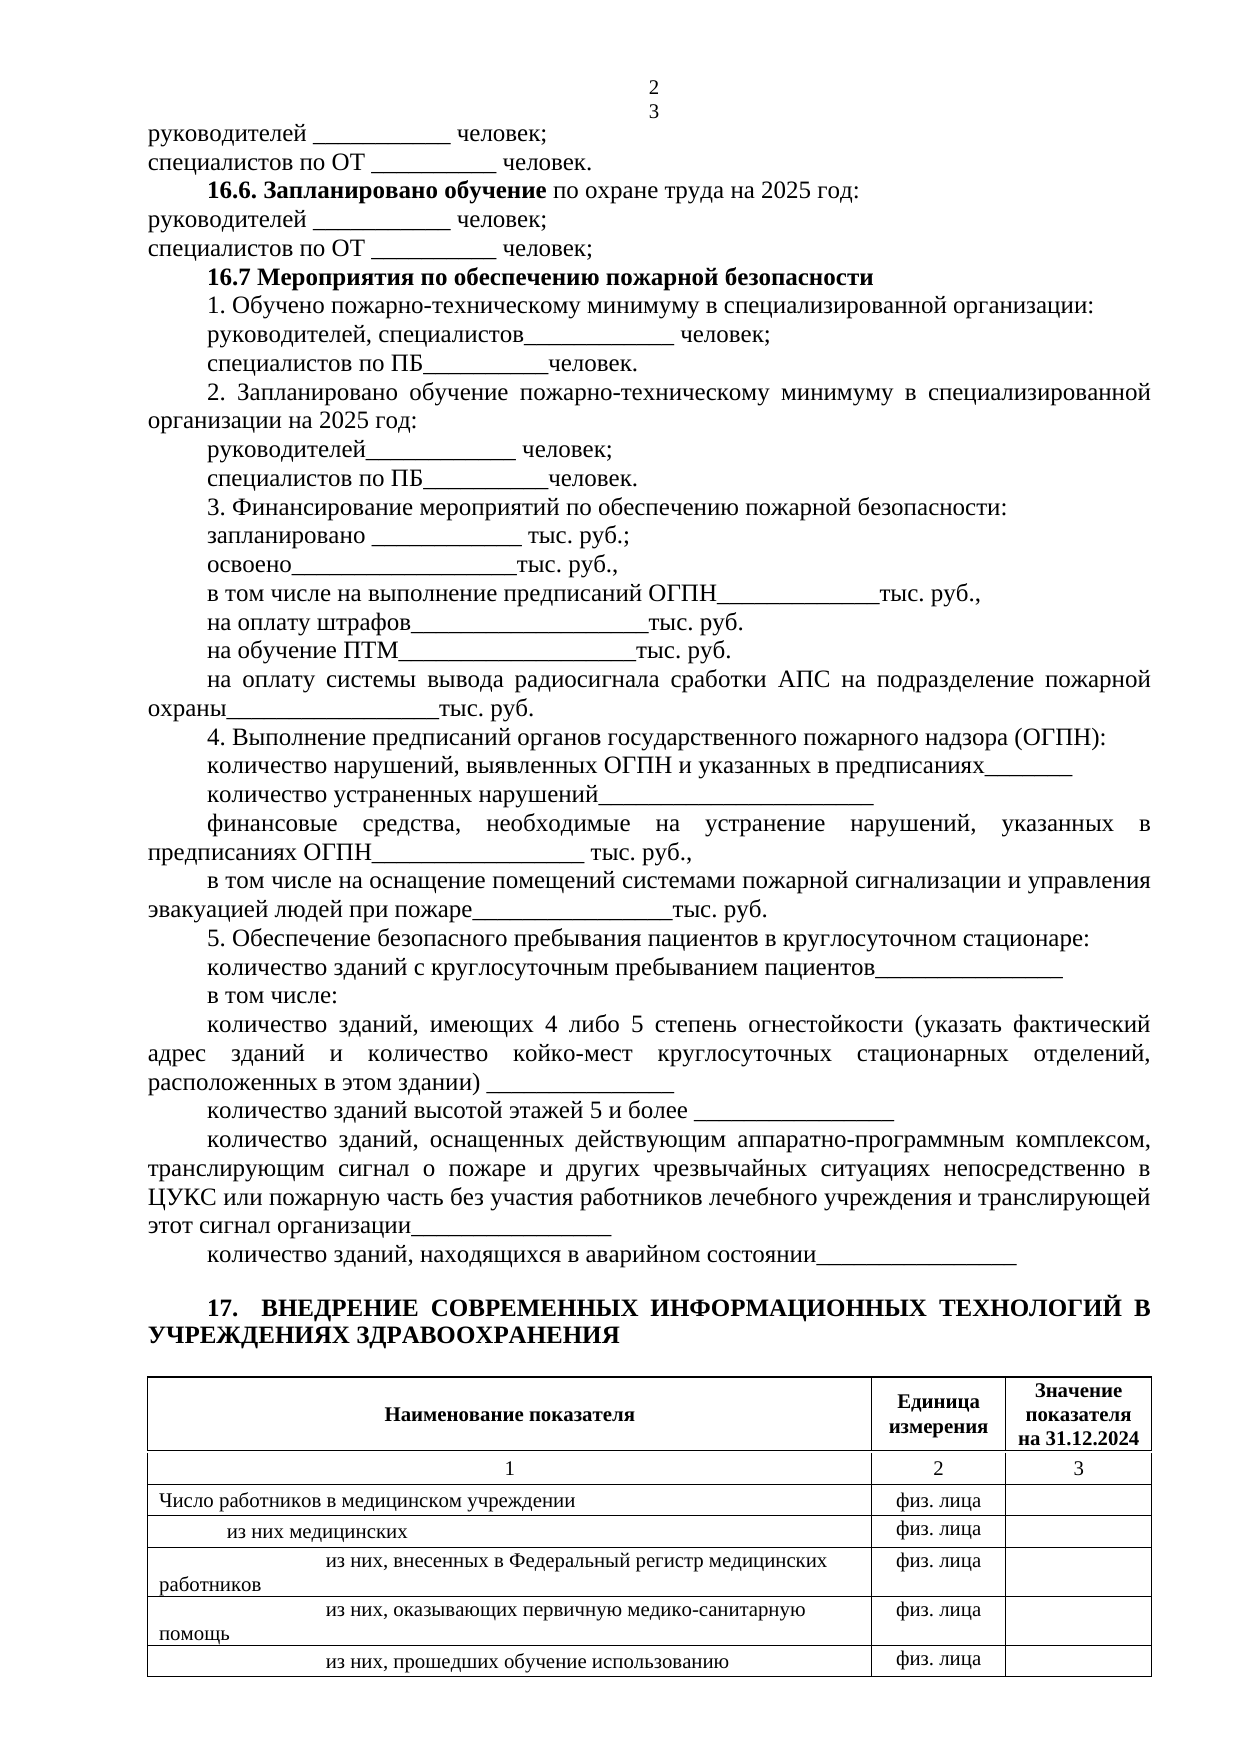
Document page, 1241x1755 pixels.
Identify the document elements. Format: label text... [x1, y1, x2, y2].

text руководителей, специалистов____________ человек; [148, 319, 1152, 348]
text 2. Запланировано обучение пожарно-техническому минимуму в специализированной организации на 2025 год: [148, 377, 1152, 434]
text освоено__________________тыс. руб., [148, 549, 1152, 578]
text количество зданий высотой этажей 5 и более ________________ [148, 1096, 1152, 1124]
table_cell физ. лица [872, 1548, 1005, 1596]
table_header Наименование показателя [148, 1378, 871, 1450]
table_cell [1006, 1485, 1151, 1515]
table_cell физ. лица [872, 1516, 1005, 1547]
text руководителей ___________ человек; [148, 204, 1152, 233]
table_header 2 [872, 1453, 1005, 1484]
text количество зданий с круглосуточным пребыванием пациентов_______________ [148, 952, 1152, 981]
table_cell из них, оказывающих первичную медико-санитарную помощь [148, 1597, 871, 1645]
table_cell Число работников в медицинском учреждении [148, 1485, 871, 1515]
text количество зданий, имеющих 4 либо 5 степень огнестойкости (указать фактический адрес зданий и количество койко-мест круглосуточных стационарных отделений, расположенных в этом здании) _______________ [148, 1009, 1152, 1096]
text руководителей ___________ человек; [148, 118, 1152, 147]
text на оплату штрафов___________________тыс. руб. [148, 607, 1152, 636]
text в том числе на оснащение помещений системами пожарной сигнализации и управления эвакуацией людей при пожаре________________тыс. руб. [148, 866, 1152, 923]
table_cell [1006, 1646, 1151, 1676]
table_cell из них медицинских [148, 1516, 871, 1547]
text запланировано ____________ тыс. руб.; [148, 521, 1152, 549]
text 3. Финансирование мероприятий по обеспечению пожарной безопасности: [148, 492, 1152, 521]
text специалистов по ПБ__________человек. [148, 348, 1152, 377]
text количество устраненных нарушений______________________ [148, 779, 1152, 808]
text количество зданий, оснащенных действующим аппаратно-программным комплексом, транслирующим сигнал о пожаре и других чрезвычайных ситуациях непосредственно в ЦУКС или пожарную часть без участия работников лечебного учреждения и транслирующей этот сигнал организации________________ [148, 1124, 1152, 1239]
text руководителей____________ человек; [148, 434, 1152, 463]
text на обучение ПТМ___________________тыс. руб. [148, 636, 1152, 664]
text 16.6. Запланировано обучение по охране труда на 2025 год: [148, 176, 1152, 204]
text в том числе на выполнение предписаний ОГПН_____________тыс. руб., [148, 578, 1152, 607]
text 5. Обеспечение безопасного пребывания пациентов в круглосуточном стационаре: [148, 923, 1152, 952]
table_cell из них, внесенных в Федеральный регистр медицинских работников [148, 1548, 871, 1596]
table_cell физ. лица [872, 1485, 1005, 1515]
table_cell из них, прошедших обучение использованию [148, 1646, 871, 1676]
text 1. Обучено пожарно-техническому минимуму в специализированной организации: [148, 291, 1152, 319]
table_cell физ. лица [872, 1597, 1005, 1645]
text специалистов по ПБ__________человек. [148, 463, 1152, 492]
text 4. Выполнение предписаний органов государственного пожарного надзора (ОГПН): [148, 722, 1152, 751]
table_header Единица измерения [872, 1378, 1005, 1450]
text на оплату системы вывода радиосигнала сработки АПС на подразделение пожарной охраны_________________тыс. руб. [148, 664, 1152, 722]
text количество нарушений, выявленных ОГПН и указанных в предписаниях_______ [148, 751, 1152, 779]
text в том числе: [148, 981, 1152, 1009]
text специалистов по ОТ __________ человек. [148, 147, 1152, 176]
table_cell [1006, 1548, 1151, 1596]
table_header Значение показателя на 31.12.2024 [1006, 1378, 1151, 1450]
table_cell физ. лица [872, 1646, 1005, 1676]
table_header 3 [1006, 1453, 1151, 1484]
text 16.7 Мероприятия по обеспечению пожарной безопасности [148, 262, 1152, 291]
text количество зданий, находящихся в аварийном состоянии________________ [148, 1239, 1152, 1268]
text финансовые средства, необходимые на устранение нарушений, указанных в предписаниях ОГПН_________________ тыс. руб., [148, 808, 1152, 866]
table_header 1 [148, 1453, 871, 1484]
text специалистов по ОТ __________ человек; [148, 233, 1152, 262]
text 17. ВНЕДРЕНИЕ СОВРЕМЕННЫХ ИНФОРМАЦИОННЫХ ТЕХНОЛОГИЙ В УЧРЕЖДЕНИЯХ ЗДРАВООХРАНЕНИЯ [148, 1295, 1152, 1349]
table_cell [1006, 1597, 1151, 1645]
table_cell [1006, 1516, 1151, 1547]
